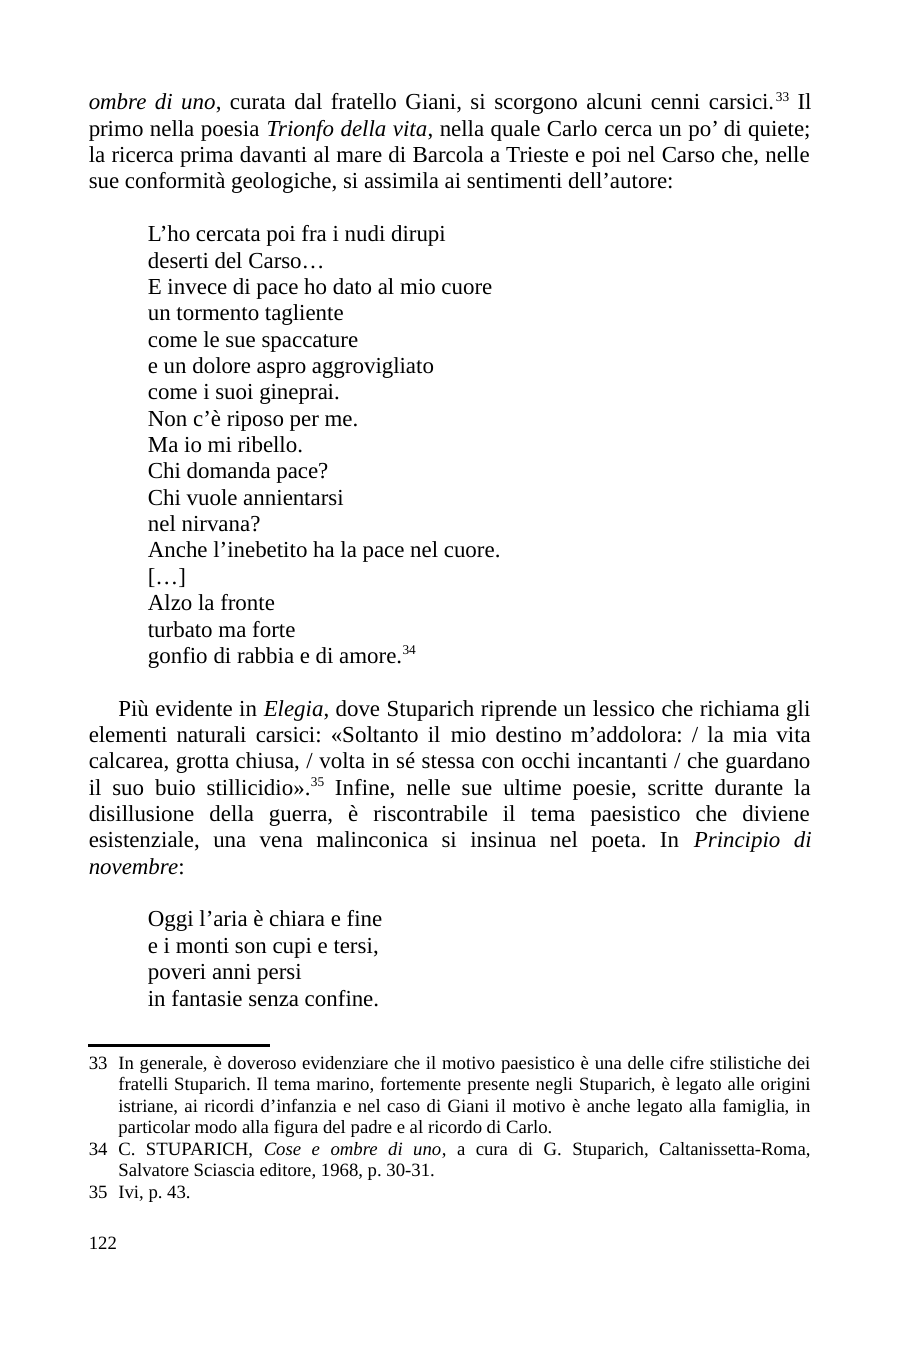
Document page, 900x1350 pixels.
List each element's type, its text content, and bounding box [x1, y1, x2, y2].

text Oggi l’aria è chiara e fine e i monti son cupi e tersi, poveri anni persi in fantasie senza confine. [148, 906, 752, 1011]
text In generale, è doveroso evidenziare che il motivo paesistico è una delle cifre stilistiche dei fratelli Stuparich. Il tema marino, fortemente presente negli Stuparich, è legato alle origini istriane, ai ricordi d’infanzia e nel caso di Giani il motivo è anche legato alla famiglia, in particolar modo alla figura del padre e al ricordo di Carlo. [88, 1052, 811, 1138]
text Ivi, p. 43. [88, 1181, 811, 1202]
text gonfio di rabbia e di amore. [148, 642, 752, 668]
text C. STUPARICH, Cose e ombre di uno, a cura di G. Stuparich, Caltanissetta-Roma, Salvatore Sciascia editore, 1968, p. 30-31. [88, 1138, 811, 1181]
text Più evidente in Elegia, dove Stuparich riprende un lessico che richiama gli elementi naturali carsici: «Soltanto il mio destino m’addolora: / la mia vita calcarea, grotta chiusa, / volta in sé stessa con occhi incantanti / che guardano il suo buio stillicidio». Infine, nelle sue ultime poesie, scritte durante la disillusione della guerra, è riscontrabile il tema paesistico che diviene esistenziale, una vena malinconica si insinua nel poeta. In Principio di novembre: [88, 695, 811, 879]
text L’ho cercata poi fra i nudi dirupi deserti del Carso… E invece di pace ho dato al mio cuore un tormento tagliente come le sue spaccature e un dolore aspro aggrovigliato come i suoi gineprai. Non c’è riposo per me. Ma io mi ribello. Chi domanda pace? Chi vuole annientarsi nel nirvana? Anche l’inebetito ha la pace nel cuore. […] Alzo la fronte turbato ma forte [148, 220, 752, 642]
text ombre di uno, curata dal fratello Giani, si scorgono alcuni cenni carsici. Il primo nella poesia Trionfo della vita, nella quale Carlo cerca un po’ di quiete; la ricerca prima davanti al mare di Barcola a Trieste e poi nel Carso che, nelle sue conformità geologiche, si assimila ai sentimenti dell’autore: [88, 88, 811, 194]
